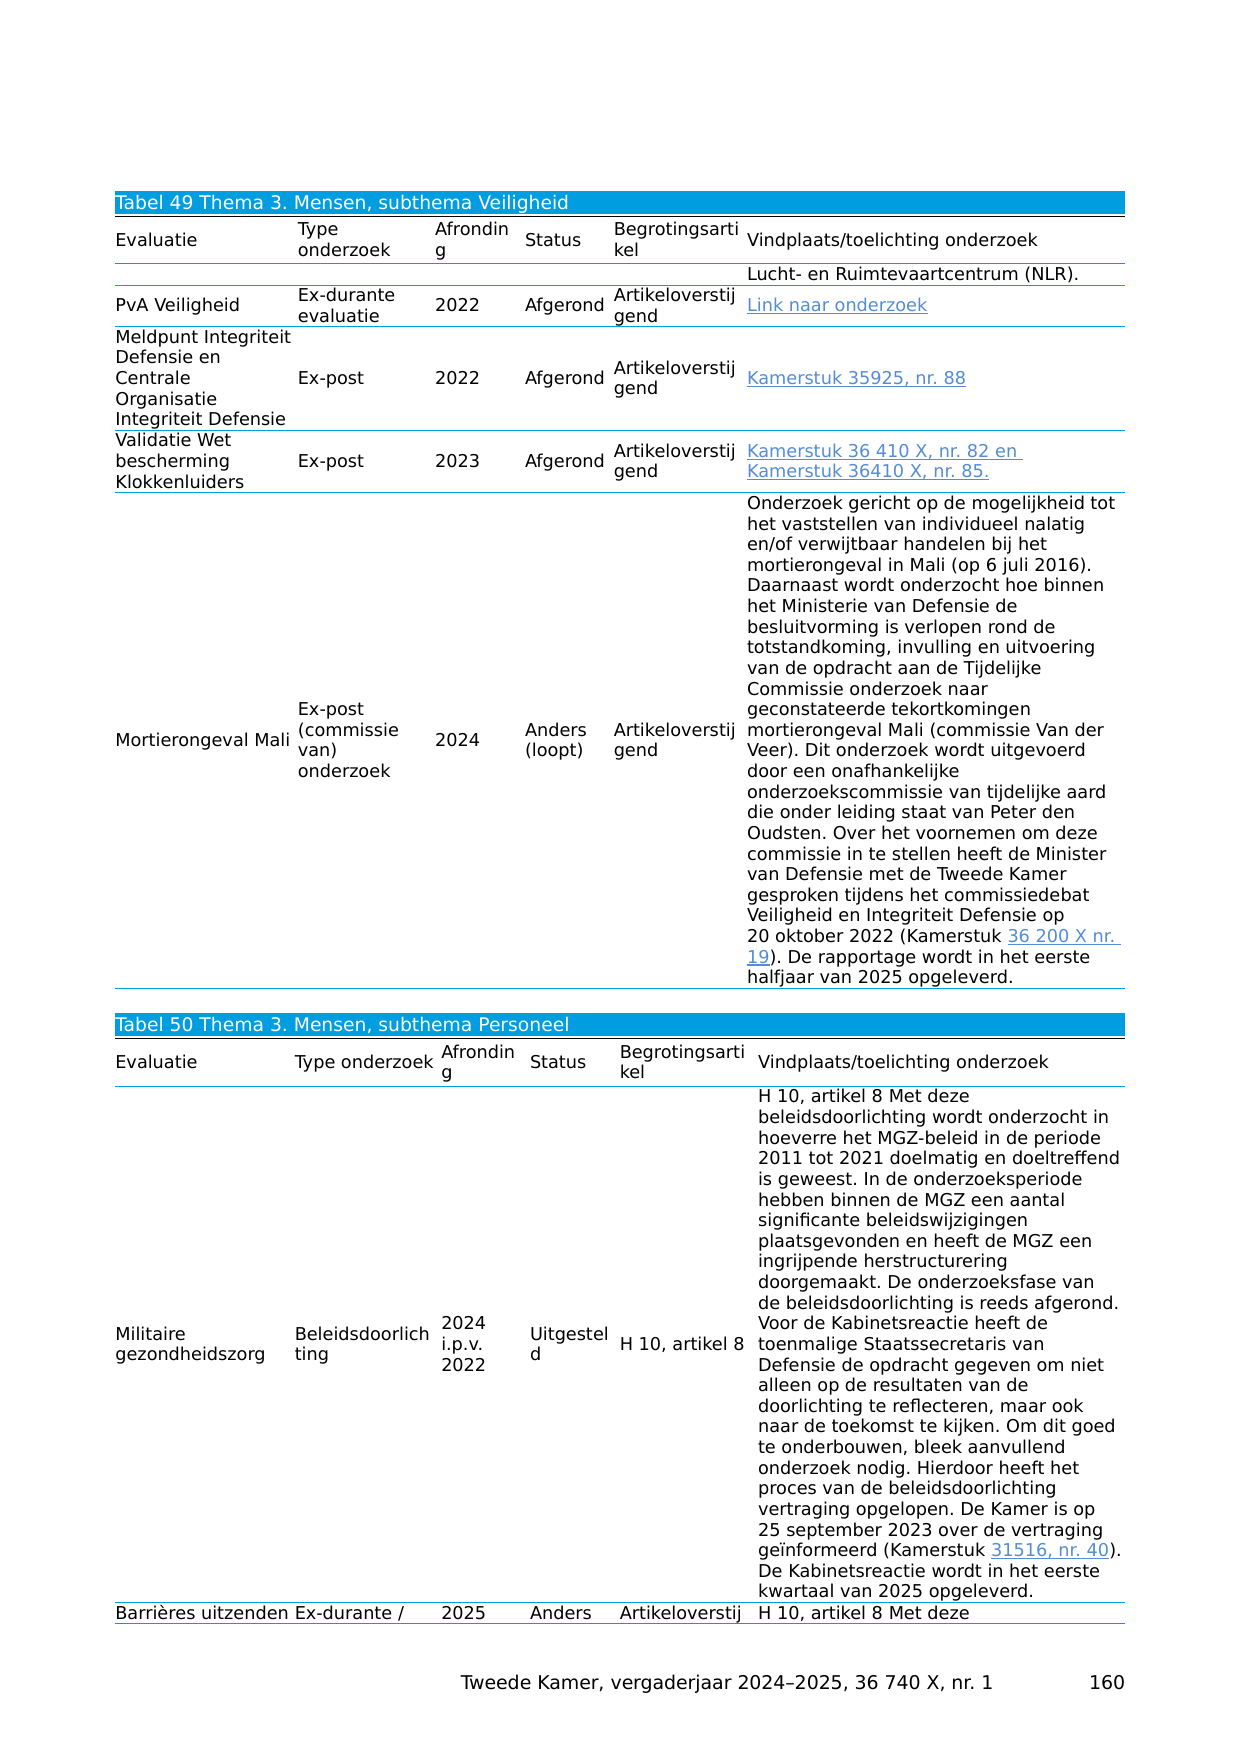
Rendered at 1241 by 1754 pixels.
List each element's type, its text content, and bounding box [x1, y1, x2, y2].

table_cell Status [527, 1039, 617, 1086]
table_cell Artikeloverstijgend [611, 431, 744, 492]
table_cell Artikeloverstijgend [611, 286, 744, 326]
table_cell [295, 264, 432, 284]
table_cell Artikeloverstij [617, 1603, 755, 1623]
table_cell Begrotingsartikel [611, 217, 744, 263]
table_cell Anders [527, 1603, 617, 1623]
table_cell H 10, artikel 8 Met deze beleidsdoorlichting wordt onderzocht in hoeverre het MGZ-beleid in de periode 2011 tot 2021 doelmatig en doeltreffend is geweest. In de onderzoeksperiode hebben binnen de MGZ een aantal significante beleidswijzigingen plaatsgevonden en heeft de MGZ een ingrijpende herstructurering doorgemaakt. De onderzoeksfase van de beleidsdoorlichting is reeds afgerond. Voor de Kabinetsreactie heeft de toenmalige Staatssecretaris van Defensie de opdracht gegeven om niet alleen op de resultaten van de doorlichting te reflecteren, maar ook naar de toekomst te kijken. Om dit goed te onderbouwen, bleek aanvullend onderzoek nodig. Hierdoor heeft het proces van de beleidsdoorlichting vertraging opgelopen. De Kamer is op 25 september 2023 over de vertraging geïnformeerd (Kamerstuk 31516, nr. 40). De Kabinetsreactie wordt in het eerste kwartaal van 2025 opgeleverd. [755, 1087, 1125, 1602]
table_cell Evaluatie [115, 1039, 292, 1086]
table_cell Status [522, 217, 611, 263]
table_cell Vindplaats/toelichting onderzoek [755, 1039, 1125, 1086]
table_cell Afronding [432, 217, 522, 263]
table_cell Meldpunt Integriteit Defensie en Centrale Organisatie Integriteit Defensie [115, 327, 295, 430]
table_cell [432, 264, 522, 284]
table_cell Ex-post (commissie van) onderzoek [295, 493, 432, 988]
table_cell Afronding [438, 1039, 527, 1086]
table_cell Ex-post [295, 327, 432, 430]
table_cell Afgerond [522, 286, 611, 326]
table_cell 2024 [432, 493, 522, 988]
table_cell Artikeloverstijgend [611, 327, 744, 430]
table_cell Mortierongeval Mali [115, 493, 295, 988]
table_cell Validatie Wet bescherming Klokkenluiders [115, 431, 295, 492]
table_cell PvA Veiligheid [115, 286, 295, 326]
table_cell Type onderzoek [295, 217, 432, 263]
table_cell 2022 [432, 286, 522, 326]
table_cell Kamerstuk 35925, nr. 88 [744, 327, 1125, 430]
table_cell Anders (loopt) [522, 493, 611, 988]
table_cell Ex-durante / [292, 1603, 438, 1623]
table_cell Begrotingsartikel [617, 1039, 755, 1086]
table_cell Afgerond [522, 327, 611, 430]
table_cell Type onderzoek [292, 1039, 438, 1086]
table_cell Uitgesteld [527, 1087, 617, 1602]
table_cell Onderzoek gericht op de mogelijkheid tot het vaststellen van individueel nalatig en/of verwijtbaar handelen bij het mortierongeval in Mali (op 6 juli 2016). Daarnaast wordt onderzocht hoe binnen het Ministerie van Defensie de besluitvorming is verlopen rond de totstandkoming, invulling en uitvoering van de opdracht aan de Tijdelijke Commissie onderzoek naar geconstateerde tekortkomingen mortierongeval Mali (commissie Van der Veer). Dit onderzoek wordt uitgevoerd door een onafhankelijke onderzoekscommissie van tijdelijke aard die onder leiding staat van Peter den Oudsten. Over het voornemen om deze commissie in te stellen heeft de Minister van Defensie met de Tweede Kamer gesproken tijdens het commissiedebat Veiligheid en Integriteit Defensie op 20 oktober 2022 (Kamerstuk 36 200 X nr. 19). De rapportage wordt in het eerste halfjaar van 2025 opgeleverd. [744, 493, 1125, 988]
table_cell Kamerstuk 36 410 X, nr. 82 en Kamerstuk 36410 X, nr. 85. [744, 431, 1125, 492]
table_cell 2023 [432, 431, 522, 492]
table_cell H 10, artikel 8 [617, 1087, 755, 1602]
table_cell [522, 264, 611, 284]
table_cell Ex-post [295, 431, 432, 492]
table_cell Barrières uitzenden [115, 1603, 292, 1623]
table_cell Ex-durante evaluatie [295, 286, 432, 326]
table_cell 2025 [438, 1603, 527, 1623]
table_cell Beleidsdoorlichting [292, 1087, 438, 1602]
table_cell [611, 264, 744, 284]
table_cell Lucht- en Ruimtevaartcentrum (NLR). [744, 264, 1125, 284]
table_cell Afgerond [522, 431, 611, 492]
table_cell 2024 i.p.v. 2022 [438, 1087, 527, 1602]
table_cell 2022 [432, 327, 522, 430]
table_cell Evaluatie [115, 217, 295, 263]
table_cell Artikeloverstijgend [611, 493, 744, 988]
table_cell H 10, artikel 8 Met deze [755, 1603, 1125, 1623]
table_cell Vindplaats/toelichting onderzoek [744, 217, 1125, 263]
table_cell [115, 264, 295, 284]
table_cell Militaire gezondheidszorg [115, 1087, 292, 1602]
table_cell Link naar onderzoek [744, 286, 1125, 326]
